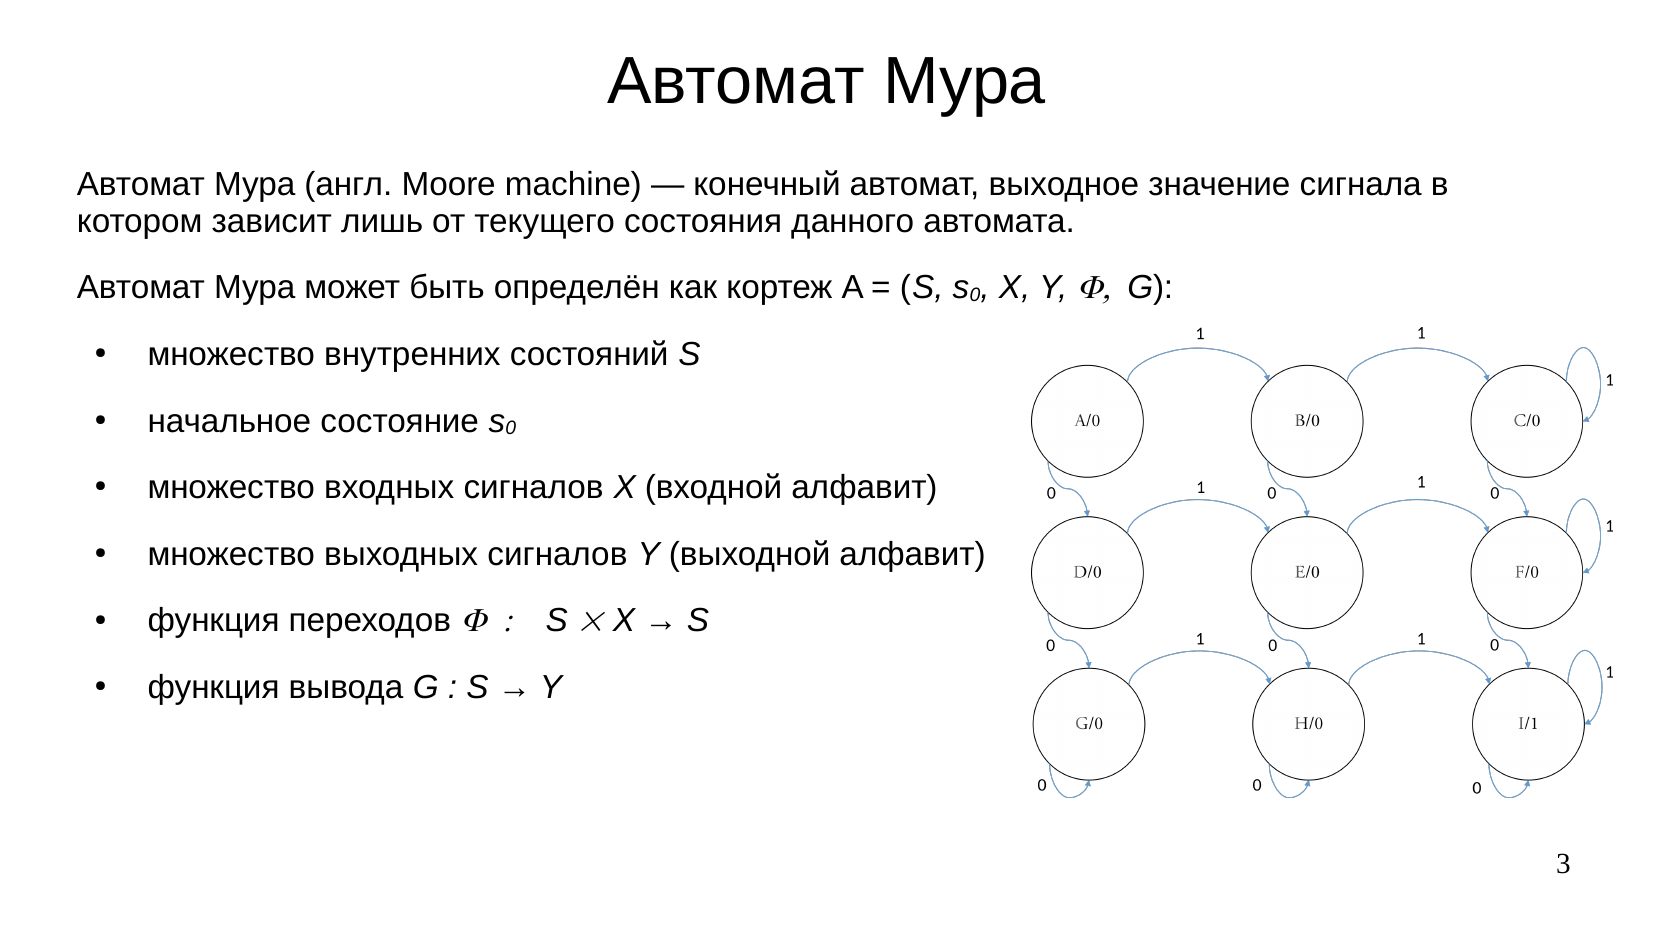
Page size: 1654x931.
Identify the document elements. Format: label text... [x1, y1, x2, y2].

title Автомат Мура [82, 43, 1571, 118]
list Автомат Мура (англ. Moore machine) — конечный автомат, выходное значение сигнала в котором зависит лишь от текущего состояния данного автомата. Автомат Мура может быть определён как кортеж A = (S, s0, X, Y, F, G): множество внутренних состояний S начальное состояние s0 множество входных сигналов X (входной алфавит) множество выходных сигналов Y (выходной алфавит) функция переходов F : S  X → S функция вывода G : S → Y [76, 165, 1565, 756]
picture [1031, 327, 1613, 798]
